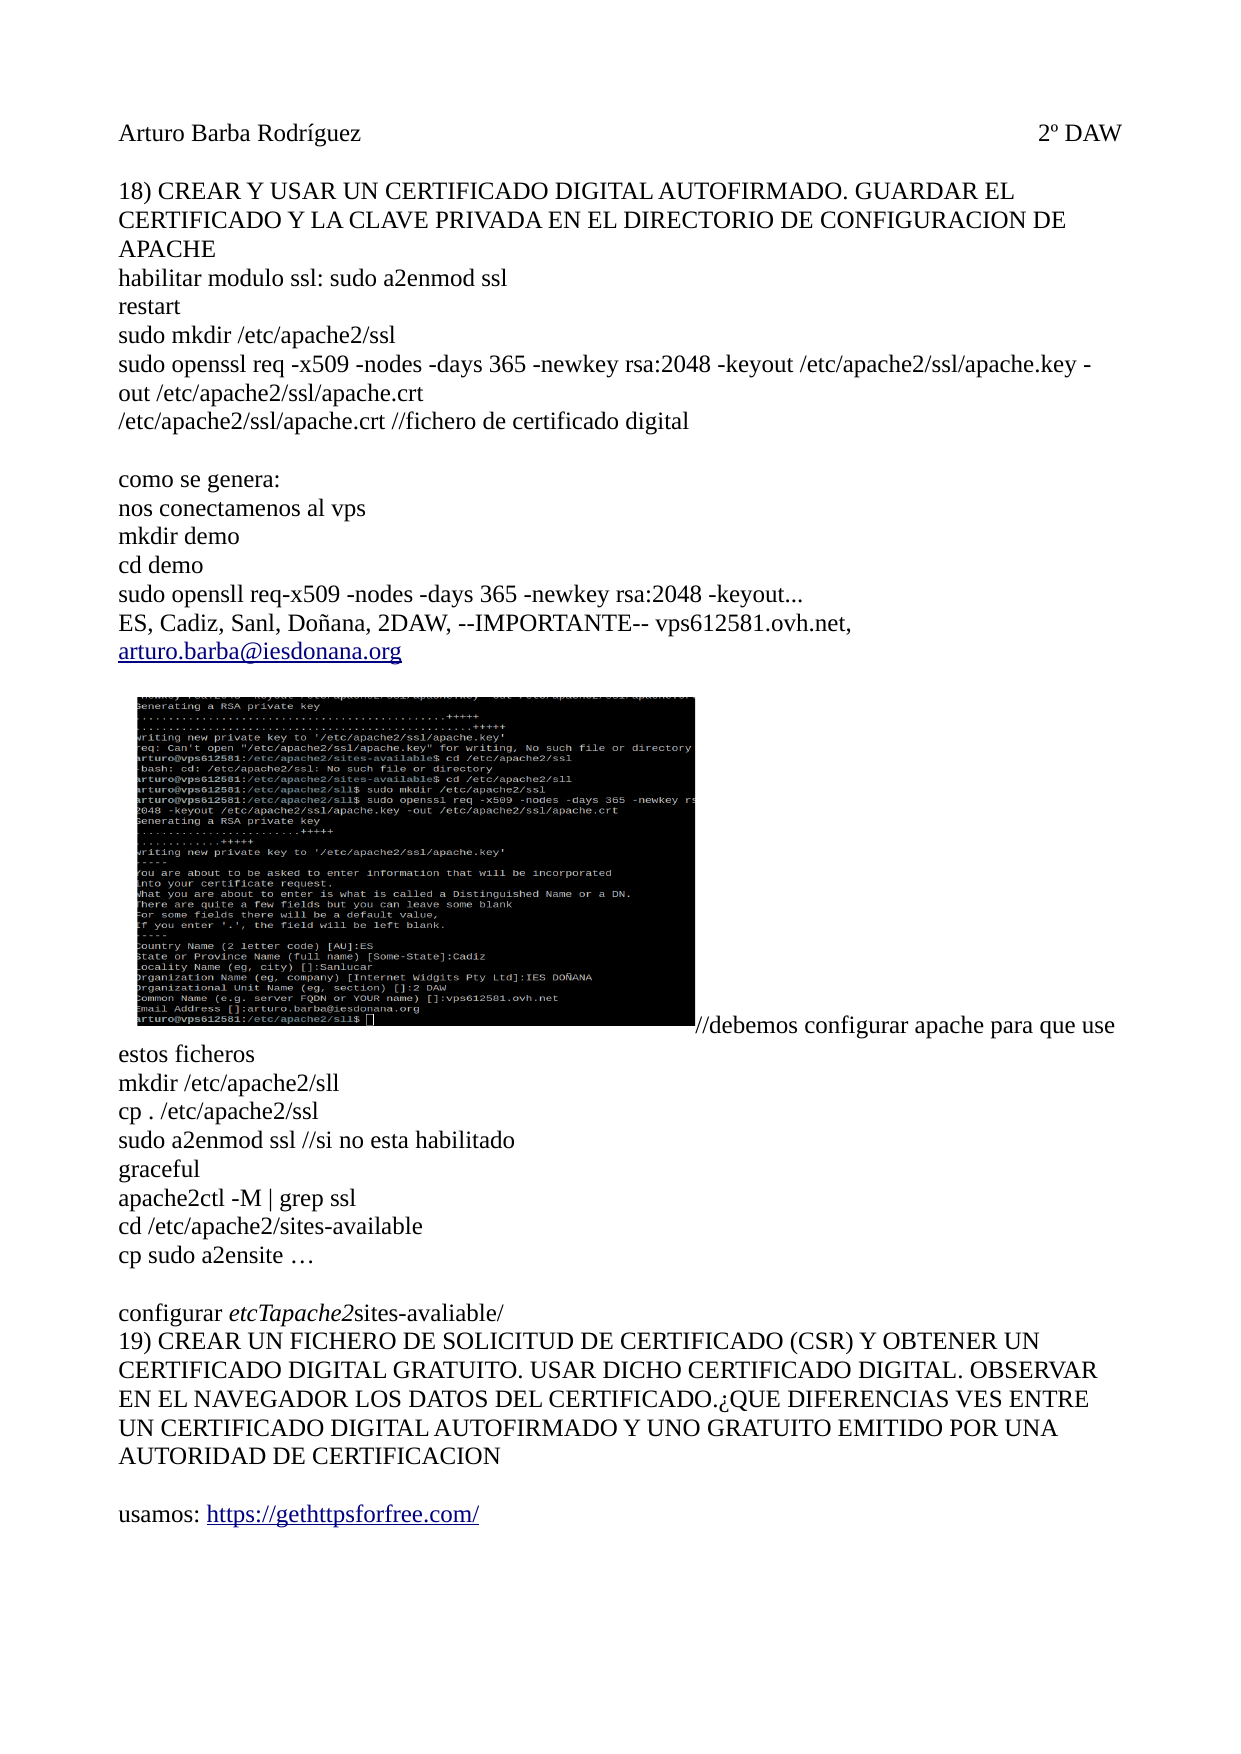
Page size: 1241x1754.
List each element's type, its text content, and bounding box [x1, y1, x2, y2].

text restart [118, 291, 1122, 320]
text //debemos configurar apache para que use estos ficheros [118, 1010, 1122, 1068]
text sudo opensll req-x509 -nodes -days 365 -newkey rsa:2048 -keyout... [118, 579, 1122, 608]
text sudo a2enmod ssl //si no esta habilitado [118, 1125, 1122, 1154]
text como se genera: [118, 464, 1122, 493]
picture [396, 697, 552, 1026]
text nos conectamenos al vps [118, 493, 1122, 521]
text cp sudo a2ensite … [118, 1240, 1122, 1269]
text configurar etcTapache2sites-avaliable/ [118, 1298, 1122, 1326]
text cd /etc/apache2/sites-available [118, 1211, 1122, 1240]
text ES, Cadiz, Sanl, Doñana, 2DAW, --IMPORTANTE-- vps612581.ovh.net, arturo.barba@iesdonana.org [118, 608, 1122, 665]
text sudo mkdir /etc/apache2/ssl [118, 320, 1122, 349]
text graceful [118, 1154, 1122, 1183]
text 18) CREAR Y USAR UN CERTIFICADO DIGITAL AUTOFIRMADO. GUARDAR EL CERTIFICADO Y LA CLAVE PRIVADA EN EL DIRECTORIO DE CONFIGURACION DE APACHE [118, 176, 1122, 263]
text sudo openssl req -x509 -nodes -days 365 -newkey rsa:2048 -keyout /etc/apache2/ssl/apache.key -out /etc/apache2/ssl/apache.crt [118, 349, 1122, 406]
text mkdir /etc/apache2/sll [118, 1068, 1122, 1096]
text 19) CREAR UN FICHERO DE SOLICITUD DE CERTIFICADO (CSR) Y OBTENER UN CERTIFICADO DIGITAL GRATUITO. USAR DICHO CERTIFICADO DIGITAL. OBSERVAR EN EL NAVEGADOR LOS DATOS DEL CERTIFICADO.¿QUE DIFERENCIAS VES ENTRE UN CERTIFICADO DIGITAL AUTOFIRMADO Y UNO GRATUITO EMITIDO POR UNA AUTORIDAD DE CERTIFICACION [118, 1326, 1122, 1470]
text /etc/apache2/ssl/apache.crt //fichero de certificado digital [118, 406, 1122, 435]
text cp . /etc/apache2/ssl [118, 1096, 1122, 1125]
text apache2ctl -M | grep ssl [118, 1183, 1122, 1211]
text mkdir demo [118, 521, 1122, 550]
text cd demo [118, 550, 1122, 579]
text usamos: https://gethttpsforfree.com/ [118, 1499, 1122, 1528]
text habilitar modulo ssl: sudo a2enmod ssl [118, 263, 1122, 291]
